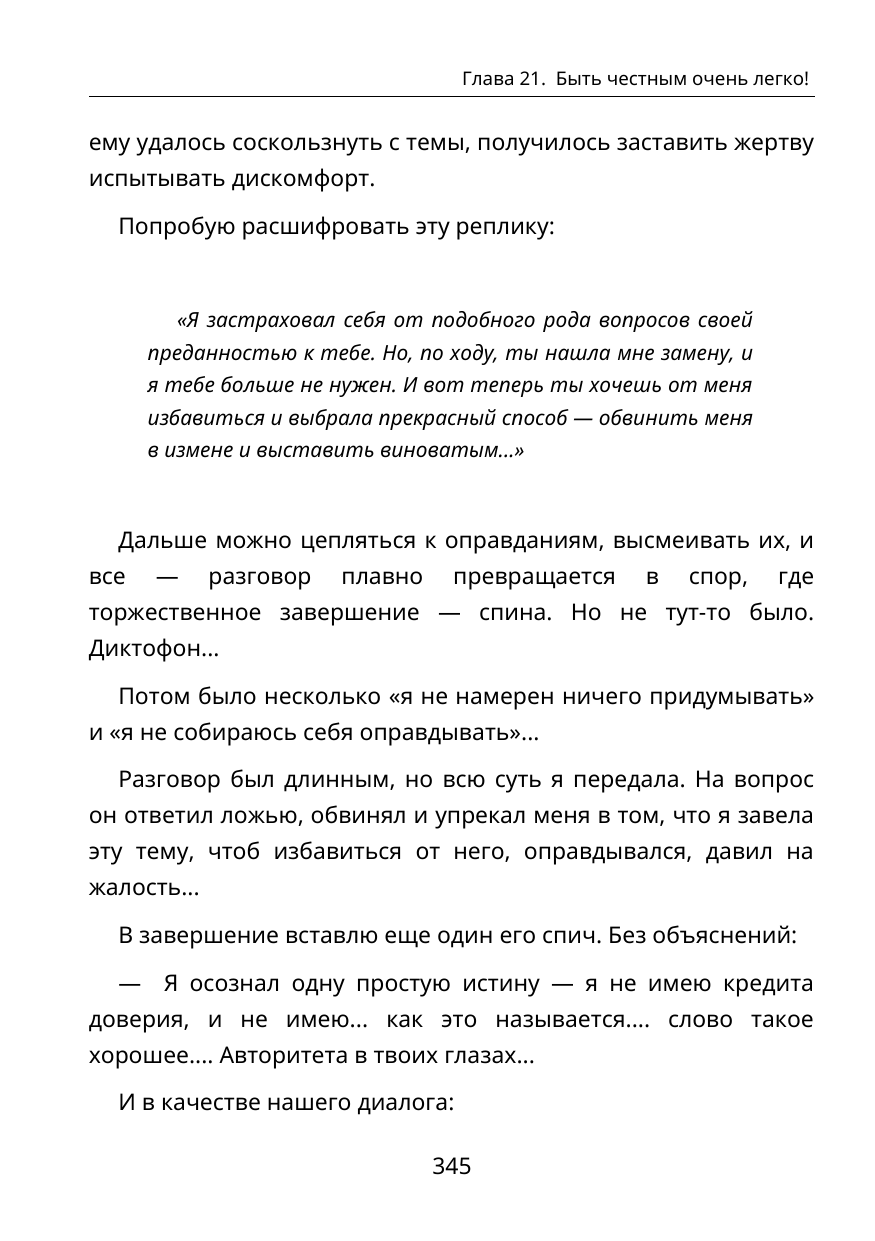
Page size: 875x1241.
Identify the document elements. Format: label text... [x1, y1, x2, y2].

text Попробую расшифровать эту реплику: [88, 210, 815, 241]
list Я осознал одну простую истину — я не имею кредита доверия, и не имею... как это называется.... слово такое хорошее.... Авторитета в твоих глазах... [88, 967, 815, 1070]
text В завершение вставлю еще один его спич. Без объяснений: [88, 919, 815, 950]
text «Я застраховал себя от подобного рода вопросов своей преданностью к тебе. Но, по ходу, ты нашла мне замену, и я тебе больше не нужен. И вот теперь ты хочешь от меня избавиться и выбрала прекрасный способ — обвинить меня в измене и выставить виноватым...» [147, 305, 756, 464]
text Потом было несколько «я не намерен ничего придумывать» и «я не собираюсь себя оправдывать»... [88, 680, 815, 747]
text ему удалось соскользнуть с темы, получилось заставить жертву испытывать дискомфорт. [88, 126, 815, 193]
text Дальше можно цепляться к оправданиям, высмеивать их, и все — разговор плавно превращается в спор, где торжественное завершение — спина. Но не тут-то было. Диктофон... [88, 524, 815, 663]
text И в качестве нашего диалога: [88, 1086, 815, 1117]
text Разговор был длинным, но всю суть я передала. На вопрос он ответил ложью, обвинял и упрекал меня в том, что я завела эту тему, чтоб избавиться от него, оправдывался, давил на жалость... [88, 763, 815, 902]
